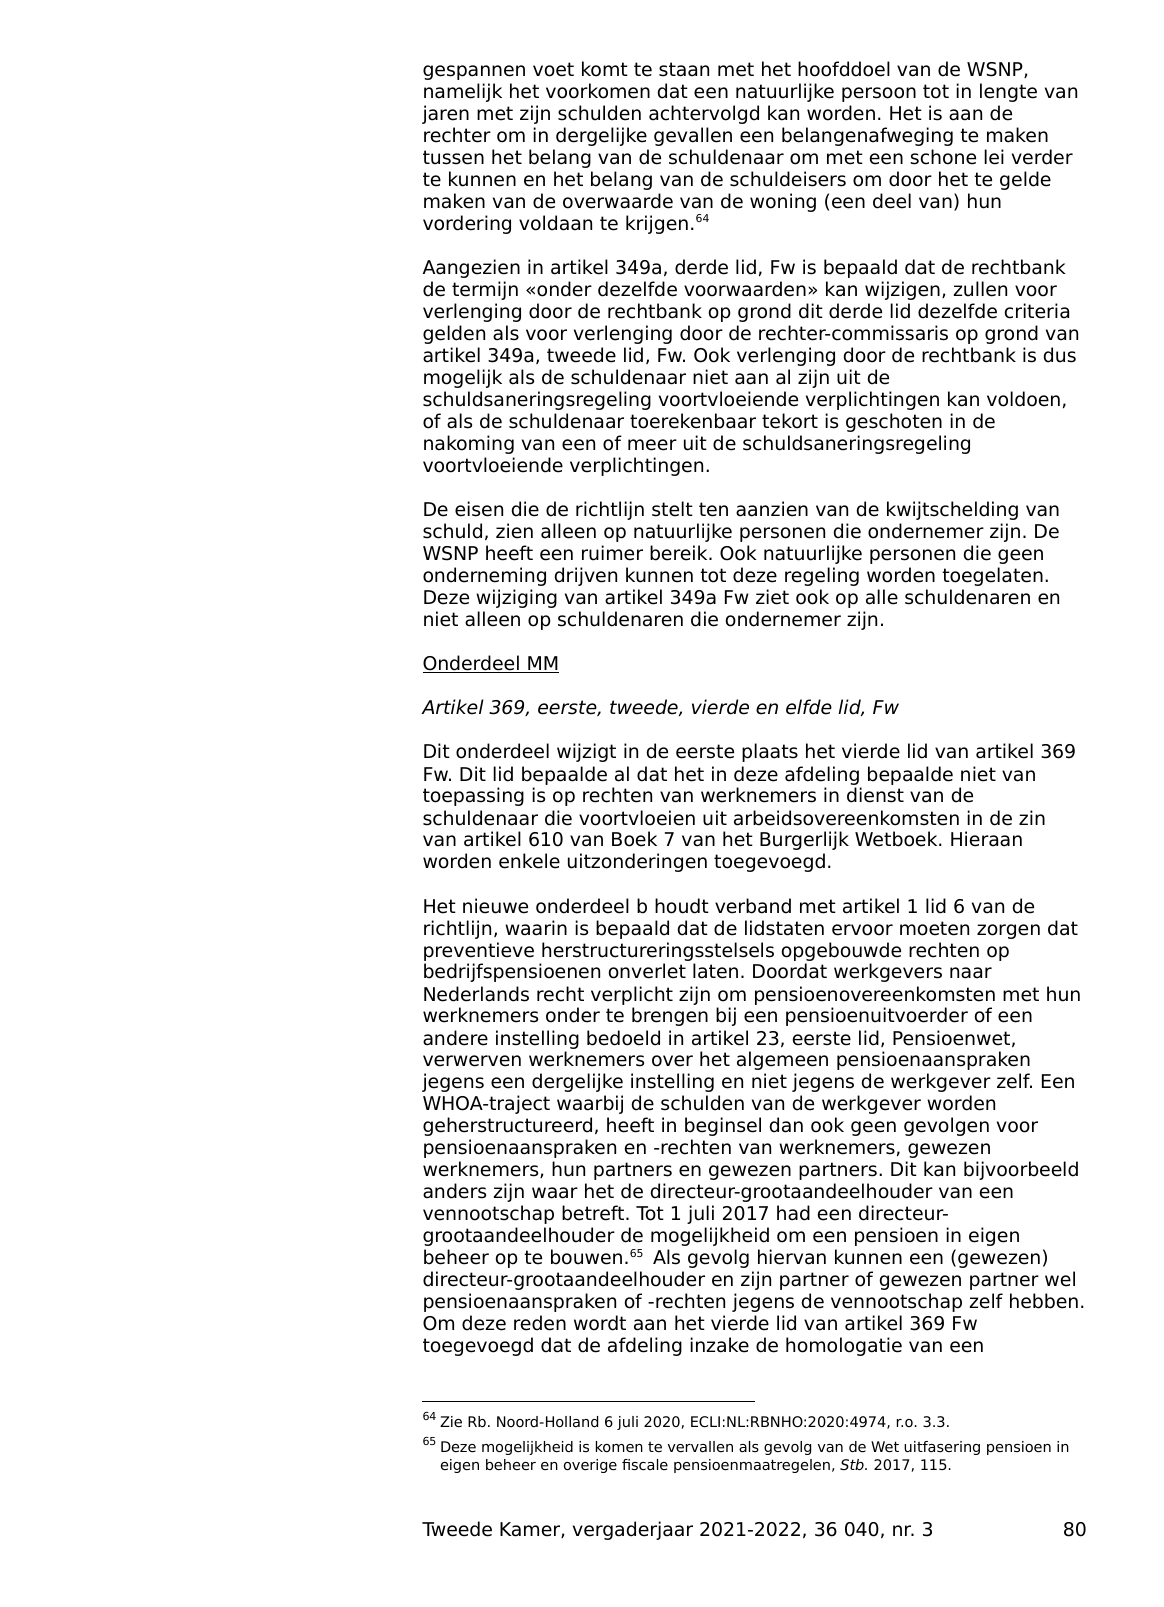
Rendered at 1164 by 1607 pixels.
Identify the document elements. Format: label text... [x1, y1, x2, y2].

subtitle Onderdeel MM [422, 653, 1087, 675]
text Aangezien in artikel 349a, derde lid, Fw is bepaald dat de rechtbank de termijn «onder dezelfde voorwaarden» kan wijzigen, zullen voor verlenging door de rechtbank op grond dit derde lid dezelfde criteria gelden als voor verlenging door de rechter-commissaris op grond van artikel 349a, tweede lid, Fw. Ook verlenging door de rechtbank is dus mogelijk als de schuldenaar niet aan al zijn uit de schuldsaneringsregeling voortvloeiende verplichtingen kan voldoen, of als de schuldenaar toerekenbaar tekort is geschoten in de nakoming van een of meer uit de schuldsaneringsregeling voortvloeiende verplichtingen. [422, 257, 1087, 477]
text De eisen die de richtlijn stelt ten aanzien van de kwijtschelding van schuld, zien alleen op natuurlijke personen die ondernemer zijn. De WSNP heeft een ruimer bereik. Ook natuurlijke personen die geen onderneming drijven kunnen tot deze regeling worden toegelaten. Deze wijziging van artikel 349a Fw ziet ook op alle schuldenaren en niet alleen op schuldenaren die ondernemer zijn. [422, 499, 1087, 631]
text gespannen voet komt te staan met het hoofddoel van de WSNP, namelijk het voorkomen dat een natuurlijke persoon tot in lengte van jaren met zijn schulden achtervolgd kan worden. Het is aan de rechter om in dergelijke gevallen een belangenafweging te maken tussen het belang van de schuldenaar om met een schone lei verder te kunnen en het belang van de schuldeisers om door het te gelde maken van de overwaarde van de woning (een deel van) hun vordering voldaan te krijgen. [422, 59, 1087, 235]
text Zie Rb. Noord-Holland 6 juli 2020, ECLI:NL:RBNHO:2020:4974, r.o. 3.3. [422, 1410, 1087, 1432]
text Het nieuwe onderdeel b houdt verband met artikel 1 lid 6 van de richtlijn, waarin is bepaald dat de lidstaten ervoor moeten zorgen dat preventieve herstructureringsstelsels opgebouwde rechten op bedrijfspensioenen onverlet laten. Doordat werkgevers naar Nederlands recht verplicht zijn om pensioenovereenkomsten met hun werknemers onder te brengen bij een pensioenuitvoerder of een andere instelling bedoeld in artikel 23, eerste lid, Pensioenwet, verwerven werknemers over het algemeen pensioenaanspraken jegens een dergelijke instelling en niet jegens de werkgever zelf. Een WHOA-traject waarbij de schulden van de werkgever worden geherstructureerd, heeft in beginsel dan ook geen gevolgen voor pensioenaanspraken en -rechten van werknemers, gewezen werknemers, hun partners en gewezen partners. Dit kan bijvoorbeeld anders zijn waar het de directeur-grootaandeelhouder van een vennootschap betreft. Tot 1 juli 2017 had een directeur-grootaandeelhouder de mogelijkheid om een pensioen in eigen beheer op te bouwen. Als gevolg hiervan kunnen een (gewezen) directeur-grootaandeelhouder en zijn partner of gewezen partner wel pensioenaanspraken of -rechten jegens de vennootschap zelf hebben. Om deze reden wordt aan het vierde lid van artikel 369 Fw toegevoegd dat de afdeling inzake de homologatie van een [422, 896, 1087, 1357]
text Dit onderdeel wijzigt in de eerste plaats het vierde lid van artikel 369 Fw. Dit lid bepaalde al dat het in deze afdeling bepaalde niet van toepassing is op rechten van werknemers in dienst van de schuldenaar die voortvloeien uit arbeidsovereenkomsten in de zin van artikel 610 van Boek 7 van het Burgerlijk Wetboek. Hieraan worden enkele uitzonderingen toegevoegd. [422, 741, 1087, 873]
subtitle Artikel 369, eerste, tweede, vierde en elfde lid, Fw [422, 697, 1087, 719]
text Deze mogelijkheid is komen te vervallen als gevolg van de Wet uitfasering pensioen in eigen beheer en overige fiscale pensioenmaatregelen, Stb. 2017, 115. [422, 1435, 1087, 1474]
